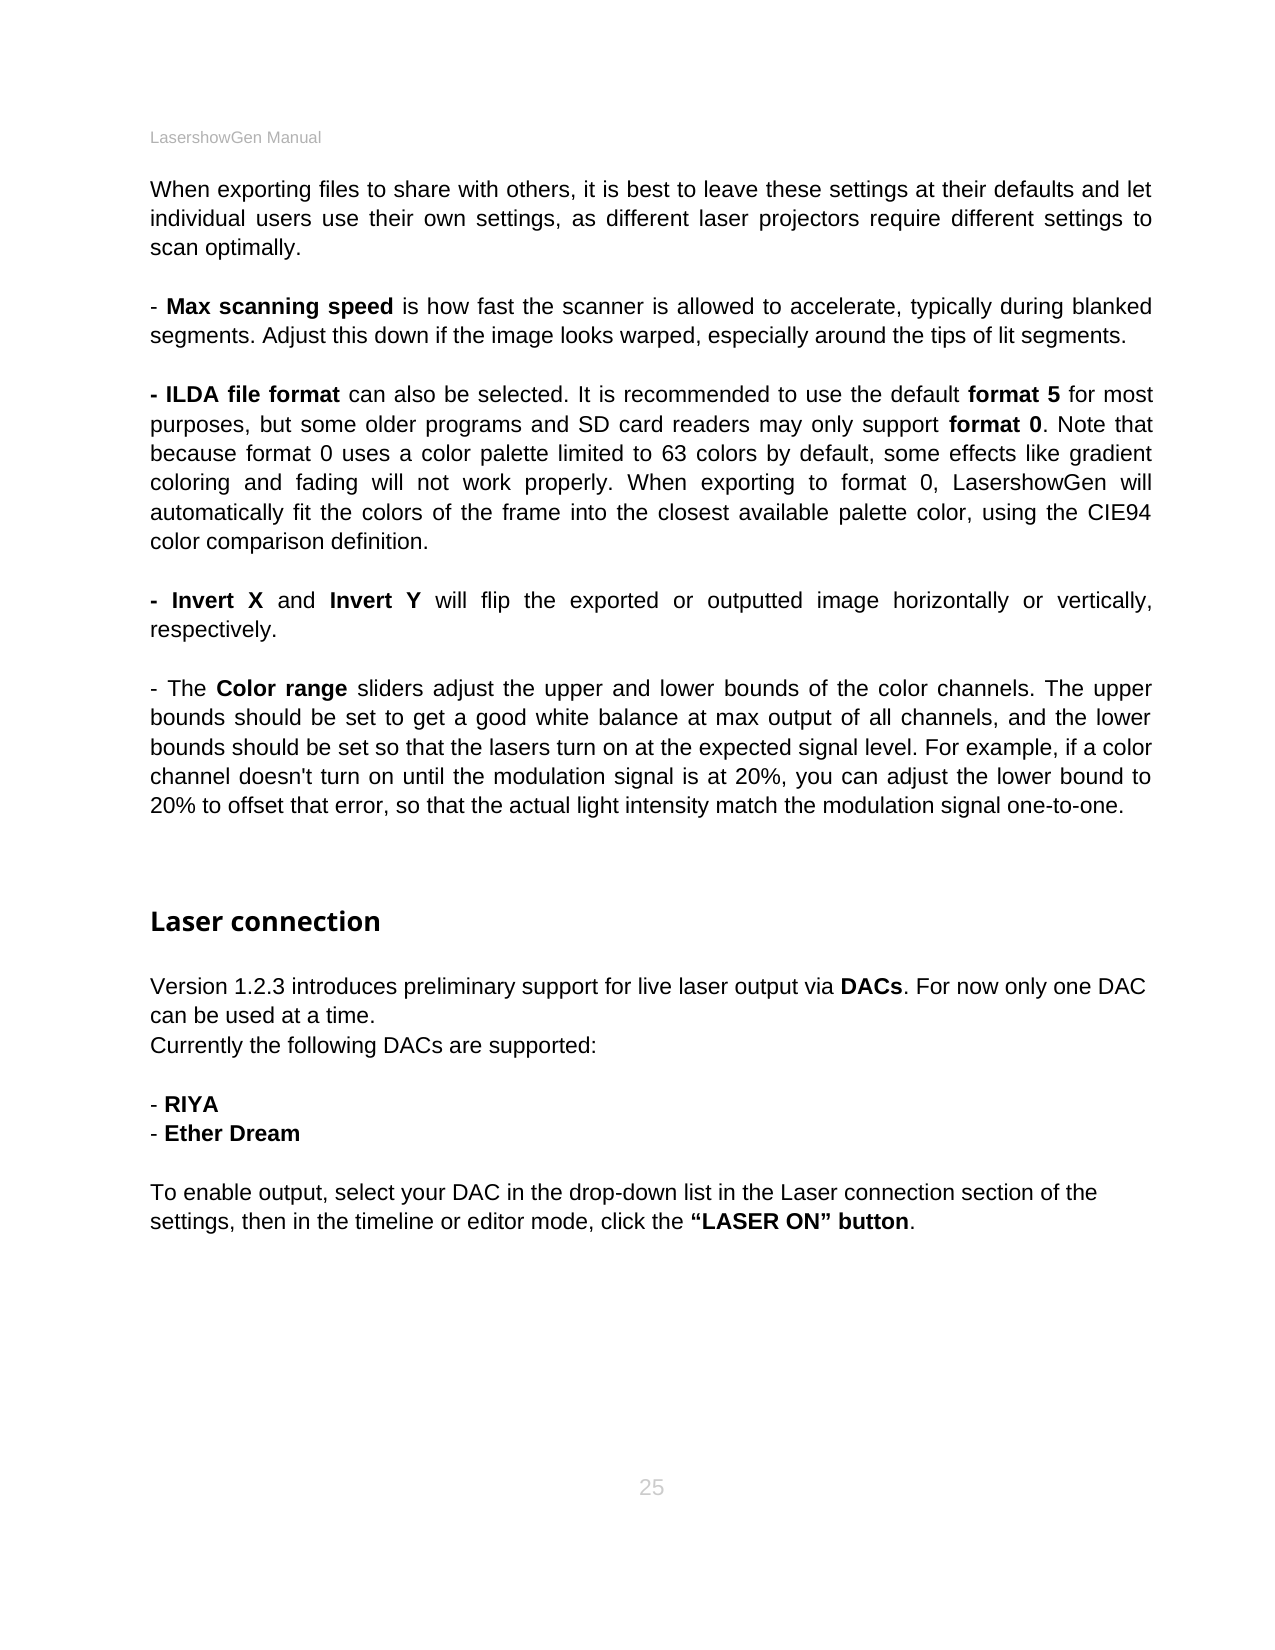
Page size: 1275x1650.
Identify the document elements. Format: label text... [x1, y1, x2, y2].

text - Ether Dream [150, 1121, 1153, 1146]
text - Max scanning speed is how fast the scanner is allowed to accelerate, typically during blanked segments. Adjust this down if the image looks warped, especially around the tips of lit segments. [150, 294, 1153, 349]
text Currently the following DACs are supported: [150, 1033, 1153, 1058]
text - RIYA [150, 1091, 1153, 1117]
text - Invert X and Invert Y will flip the exported or outputted image horizontally or vertically, respectively. [150, 587, 1153, 642]
text - ILDA file format can also be selected. It is recommended to use the default format 5 for most purposes, but some older programs and SD card readers may only support format 0. Note that because format 0 uses a color palette limited to 63 colors by default, some effects like gradient coloring and fading will not work properly. When exporting to format 0, LasershowGen will automatically fit the colors of the frame into the closest available palette color, using the CIE94 color comparison definition. [150, 382, 1153, 554]
text To enable output, select your DAC in the drop-down list in the Laser connection section of the settings, then in the timeline or editor mode, click the “LASER ON” button. [150, 1179, 1153, 1234]
text - The Color range sliders adjust the upper and lower bounds of the color channels. The upper bounds should be set to get a good white balance at max output of all channels, and the lower bounds should be set so that the lasers turn on at the expected signal level. For example, if a color channel doesn't turn on until the modulation signal is at 20%, you can adjust the lower bound to 20% to offset that error, so that the actual light intensity match the modulation signal one-to-one. [150, 676, 1153, 819]
text Version 1.2.3 introduces preliminary support for live laser output via DACs. For now only one DAC can be used at a time. [150, 974, 1153, 1029]
subtitle Laser connection [150, 902, 1153, 939]
text When exporting files to share with others, it is best to leave these settings at their defaults and let individual users use their own settings, as different laser projectors require different settings to scan optimally. [150, 176, 1153, 261]
